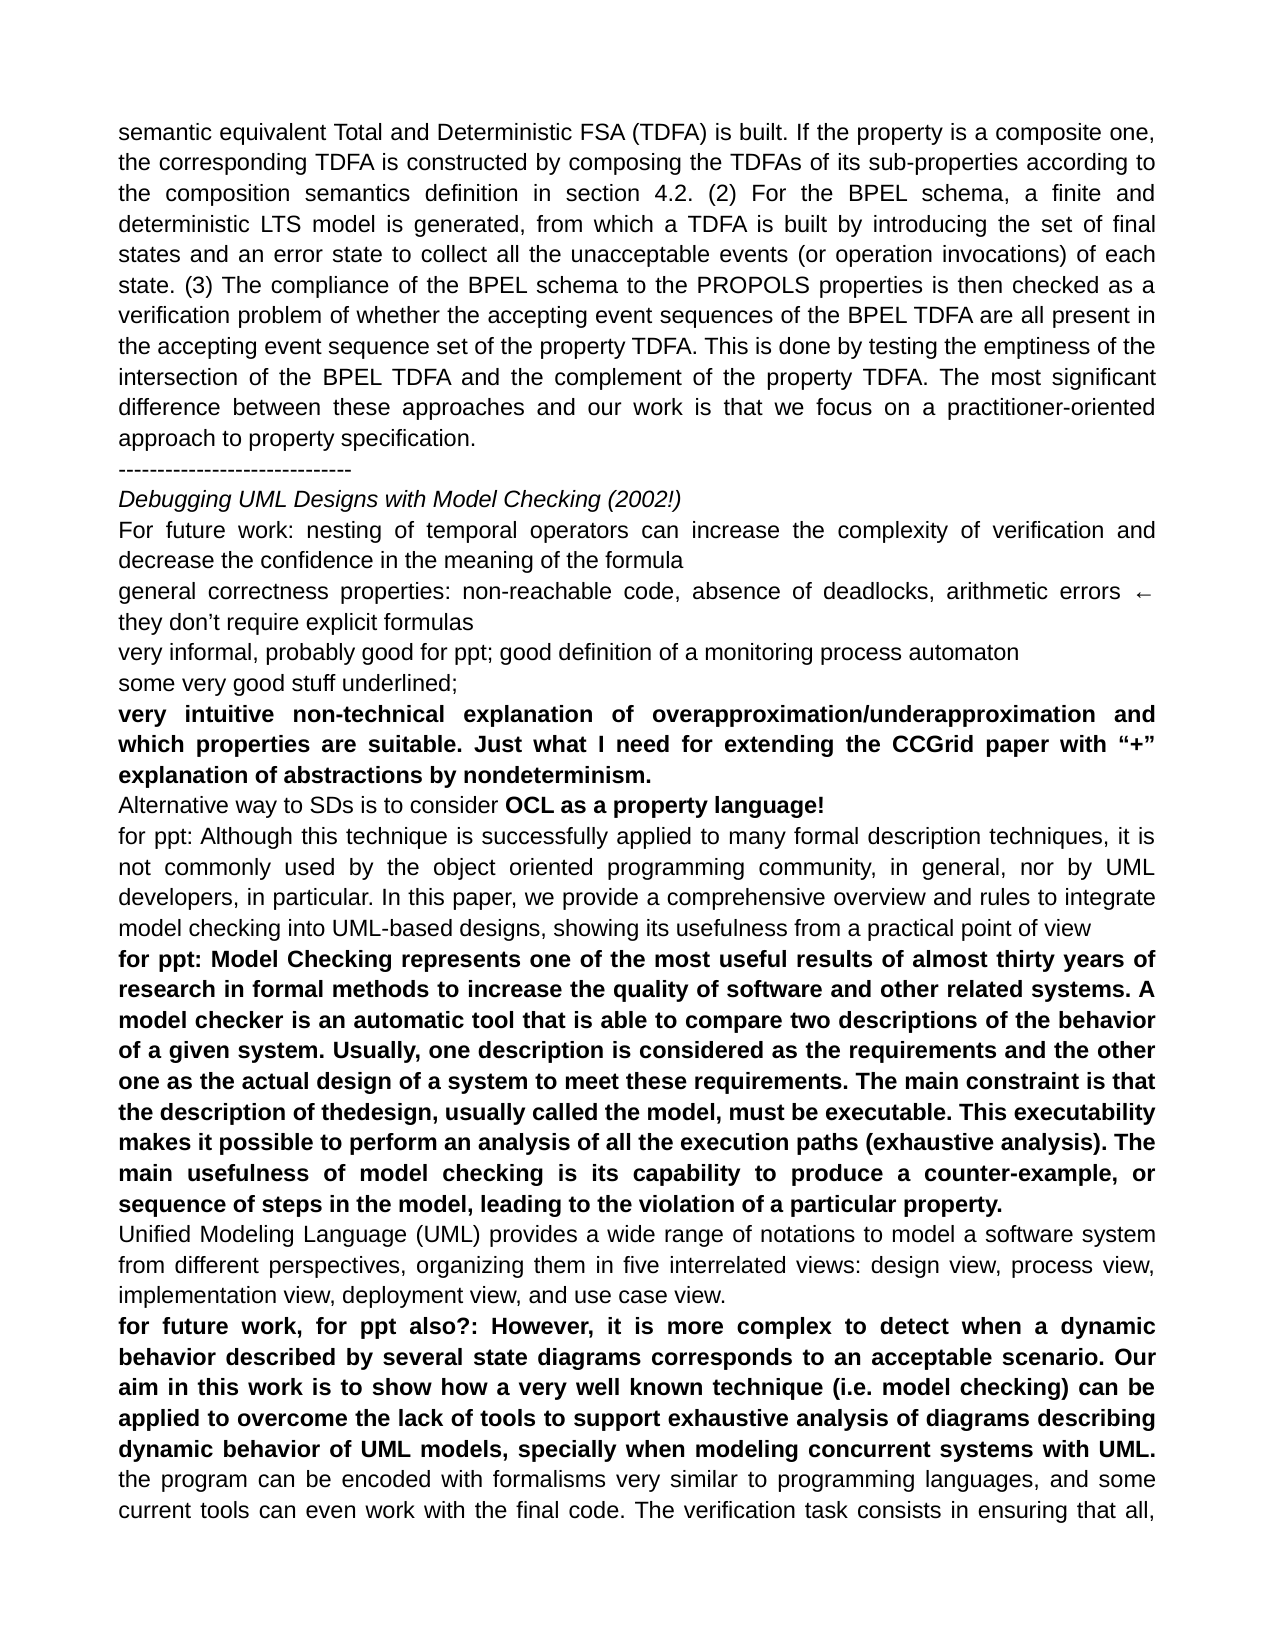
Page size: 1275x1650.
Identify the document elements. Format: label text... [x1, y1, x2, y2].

text for ppt: Although this technique is successfully applied to many formal description techniques, it is not commonly used by the object oriented programming community, in general, nor by UML developers, in particular. In this paper, we provide a comprehensive overview and rules to integrate model checking into UML-based designs, showing its usefulness from a practical point of view [118, 822, 1157, 941]
text ------------------------------ [118, 455, 1157, 482]
text Alternative way to SDs is to consider OCL as a property language! [118, 792, 1157, 819]
text general correctness properties: non-reachable code, absence of deadlocks, arithmetic errors ← they don’t require explicit formulas [118, 577, 1157, 635]
text semantic equivalent Total and Deterministic FSA (TDFA) is built. If the property is a composite one, the corresponding TDFA is constructed by composing the TDFAs of its sub-properties according to the composition semantics definition in section 4.2. (2) For the BPEL schema, a finite and deterministic LTS model is generated, from which a TDFA is built by introducing the set of final states and an error state to collect all the unacceptable events (or operation invocations) of each state. (3) The compliance of the BPEL schema to the PROPOLS properties is then checked as a verification problem of whether the accepting event sequences of the BPEL TDFA are all present in the accepting event sequence set of the property TDFA. This is done by testing the emptiness of the intersection of the BPEL TDFA and the complement of the property TDFA. The most significant difference between these approaches and our work is that we focus on a practitioner-oriented approach to property specification. [118, 118, 1157, 451]
text some very good stuff underlined; [118, 669, 1157, 696]
text very informal, probably good for ppt; good definition of a monitoring process automaton [118, 639, 1157, 666]
text for future work, for ppt also?: However, it is more complex to detect when a dynamic behavior described by several state diagrams corresponds to an acceptable scenario. Our aim in this work is to show how a very well known technique (i.e. model checking) can be applied to overcome the lack of tools to support exhaustive analysis of diagrams describing dynamic behavior of UML models, specially when modeling concurrent systems with UML. the program can be encoded with formalisms very similar to programming languages, and some current tools can even work with the final code. The verification task consists in ensuring that all, [118, 1312, 1157, 1523]
text For future work: nesting of temporal operators can increase the complexity of verification and decrease the confidence in the meaning of the formula [118, 516, 1157, 574]
text Debugging UML Designs with Model Checking (2002!) [118, 486, 1157, 512]
text Unified Modeling Language (UML) provides a wide range of notations to model a software system from different perspectives, organizing them in five interrelated views: design view, process view, implementation view, deployment view, and use case view. [118, 1221, 1157, 1309]
text for ppt: Model Checking represents one of the most useful results of almost thirty years of research in formal methods to increase the quality of software and other related systems. A model checker is an automatic tool that is able to compare two descriptions of the behavior of a given system. Usually, one description is considered as the requirements and the other one as the actual design of a system to meet these requirements. The main constraint is that the description of thedesign, usually called the model, must be executable. This executability makes it possible to perform an analysis of all the execution paths (exhaustive analysis). The main usefulness of model checking is its capability to produce a counter-example, or sequence of steps in the model, leading to the violation of a particular property. [118, 945, 1157, 1217]
text very intuitive non-technical explanation of overapproximation/underapproximation and which properties are suitable. Just what I need for extending the CCGrid paper with “+” explanation of abstractions by nondeterminism. [118, 700, 1157, 788]
